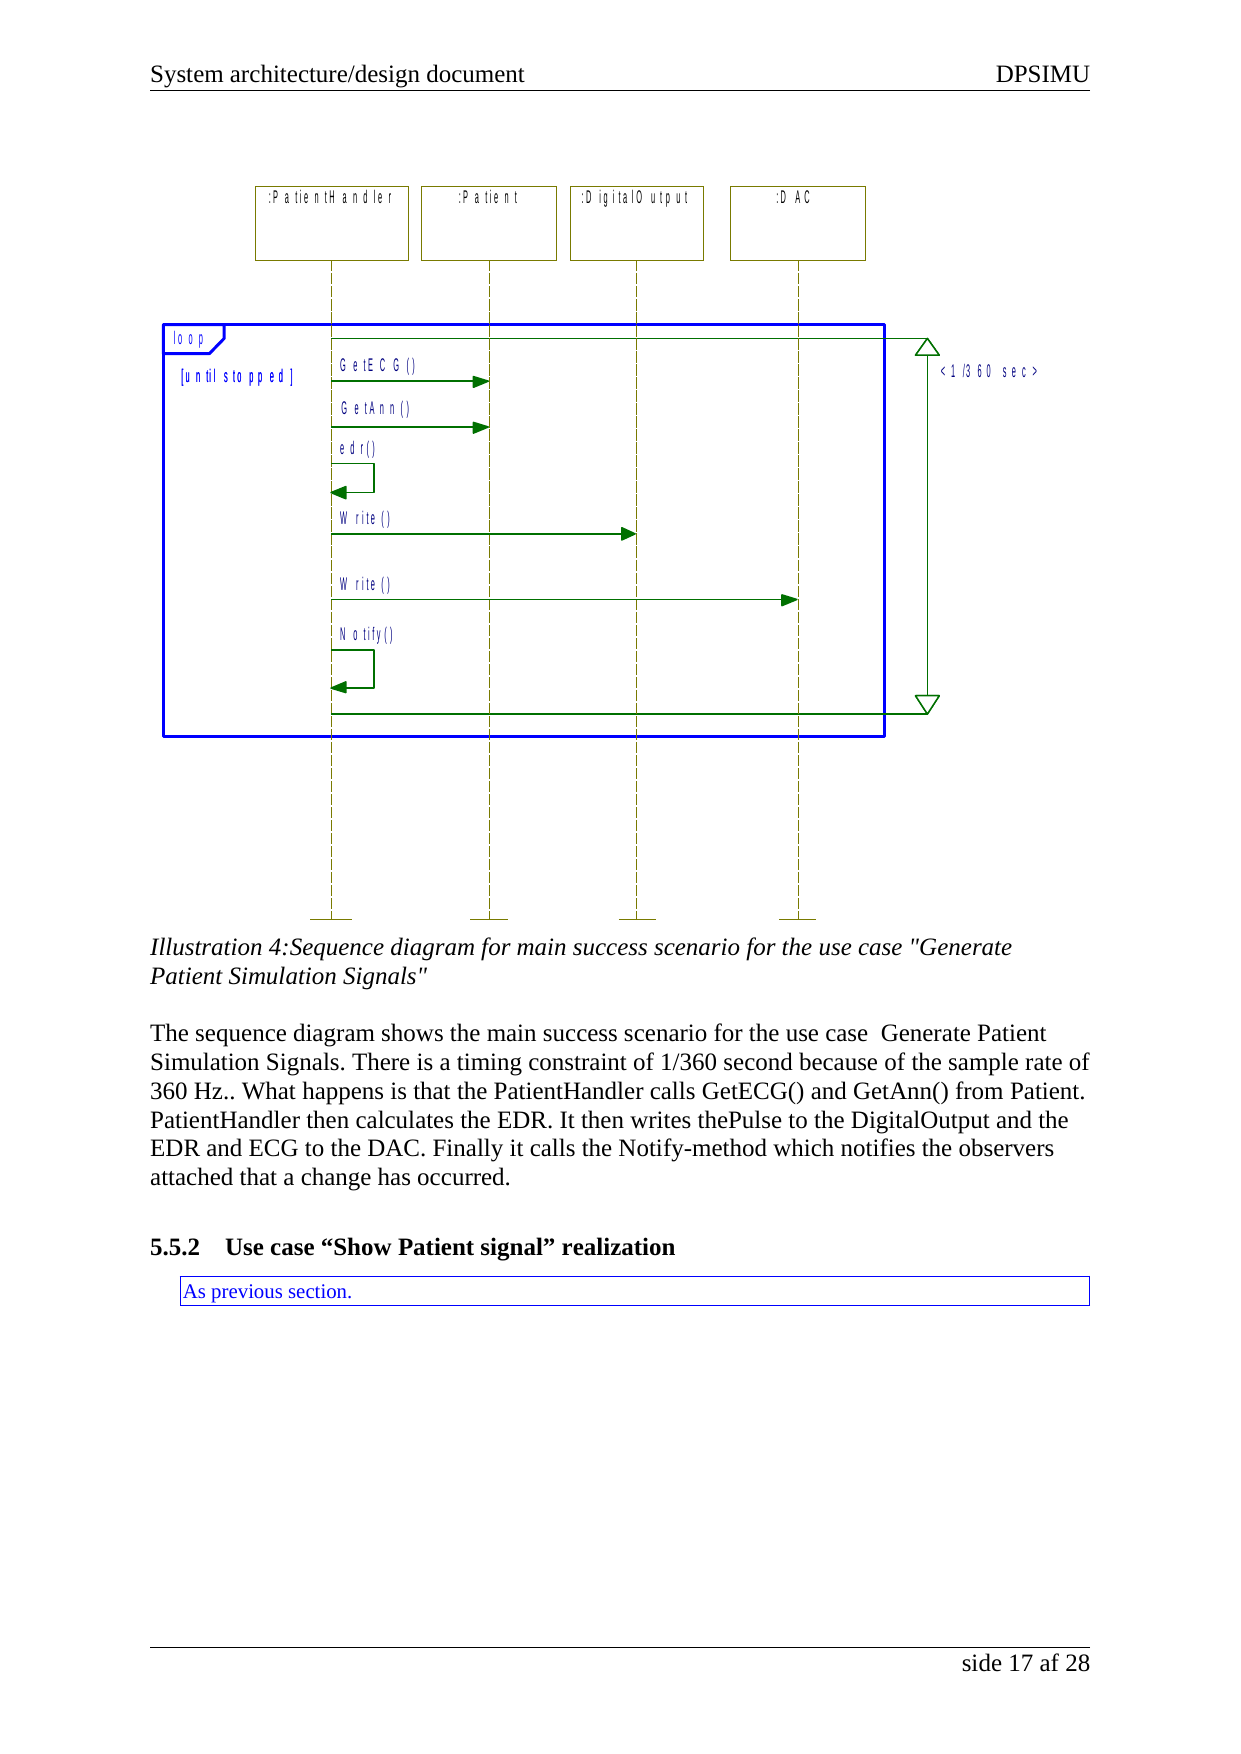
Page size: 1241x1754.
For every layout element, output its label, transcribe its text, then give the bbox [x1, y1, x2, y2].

text As previous section. [181, 1277, 1089, 1305]
text Illustration 4:Sequence diagram for main success scenario for the use case "Generate Patient Simulation Signals" [150, 173, 1071, 990]
text The sequence diagram shows the main success scenario for the use case Generate Patient Simulation Signals. There is a timing constraint of 1/360 second because of the sample rate of 360 Hz.. What happens is that the PatientHandler calls GetECG() and GetAnn() from Patient. PatientHandler then calculates the EDR. It then writes thePulse to the DigitalOutput and the EDR and ECG to the DAC. Finally it calls the Notify-method which notifies the observers attached that a change has occurred. [150, 1018, 1090, 1191]
subtitle Use case “Show Patient signal” realization [150, 1232, 1090, 1261]
